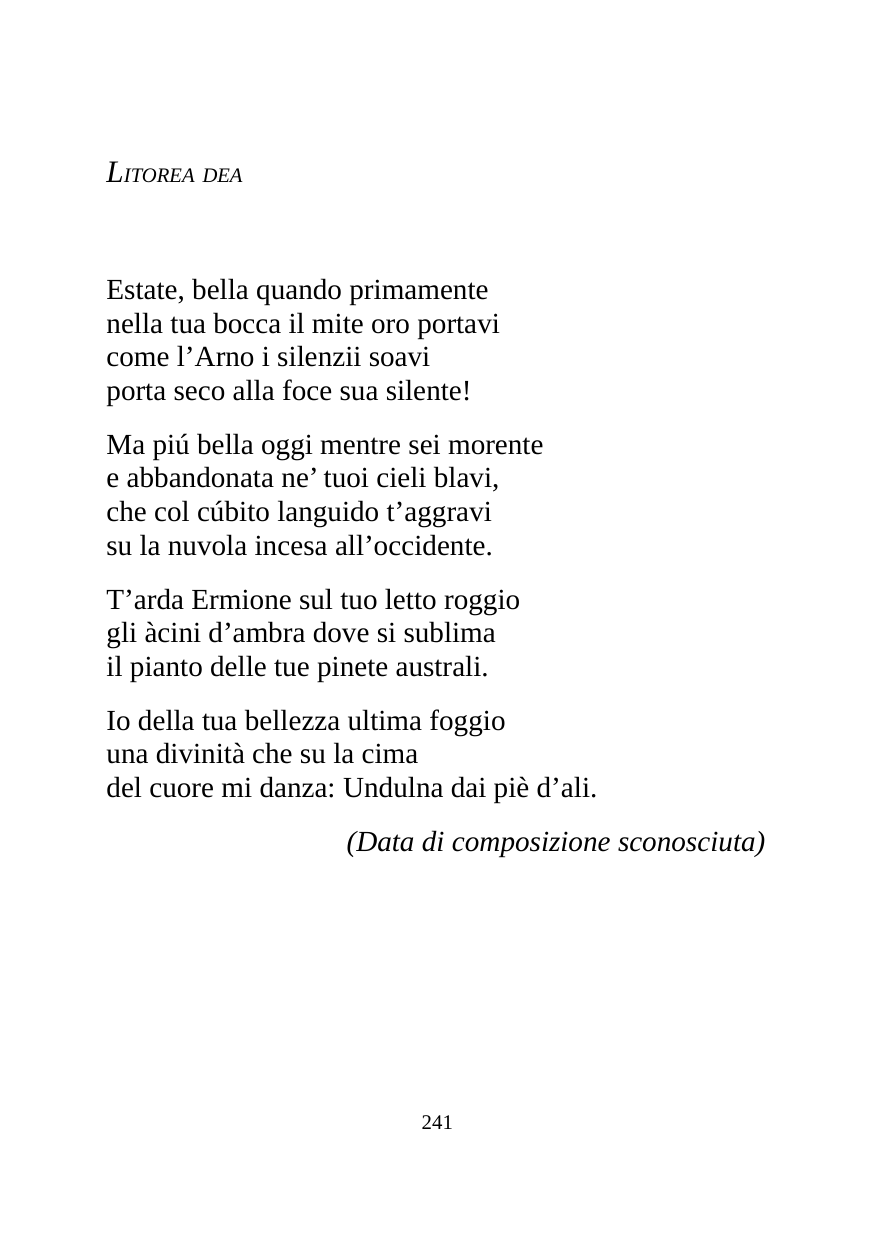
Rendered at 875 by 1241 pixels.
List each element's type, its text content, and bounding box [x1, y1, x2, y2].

text Ma piú bella oggi mentre sei morente [106, 427, 768, 461]
text Estate, bella quando primamente [106, 272, 768, 306]
text Io della tua bellezza ultima foggio [106, 703, 768, 737]
text del cuore mi danza: Undulna dai piè d’ali. [106, 770, 768, 804]
text nella tua bocca il mite oro portavi [106, 306, 768, 339]
text una divinità che su la cima [106, 737, 768, 770]
text che col cúbito languido t’aggravi [106, 494, 768, 528]
text il pianto delle tue pinete australi. [106, 649, 768, 682]
text gli àcini d’ambra dove si sublima [106, 615, 768, 649]
subtitle Litorea dea [106, 153, 768, 189]
text T’arda Ermione sul tuo letto roggio [106, 582, 768, 615]
text (Data di composizione sconosciuta) [106, 824, 768, 858]
text come l’Arno i silenzii soavi [106, 339, 768, 373]
text e abbandonata ne’ tuoi cieli blavi, [106, 461, 768, 494]
text porta seco alla foce sua silente! [106, 373, 768, 406]
text su la nuvola incesa all’occidente. [106, 528, 768, 561]
